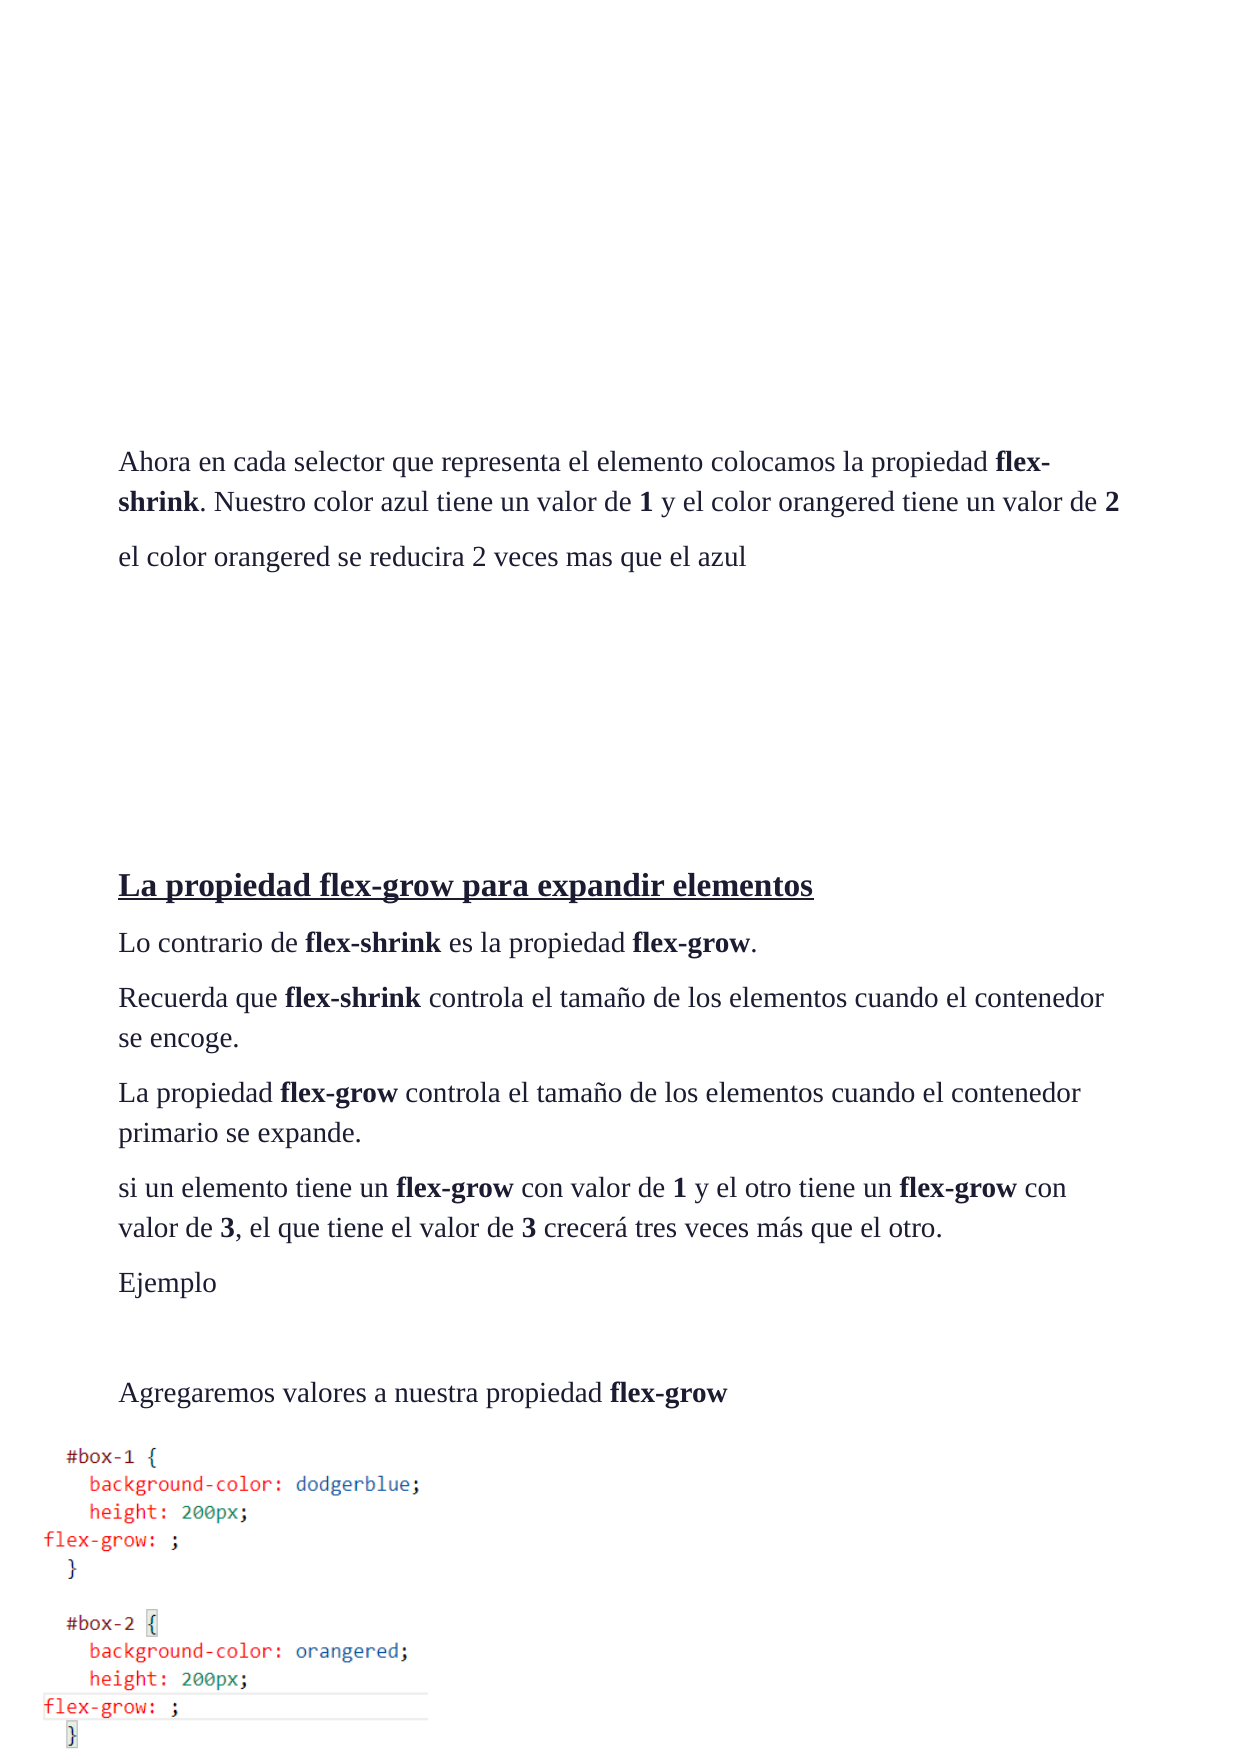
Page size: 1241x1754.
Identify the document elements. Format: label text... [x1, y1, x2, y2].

text Lo contrario de flex-shrink es la propiedad flex-grow. [118, 925, 1122, 959]
text si un elemento tiene un flex-grow con valor de 1 y el otro tiene un flex-grow con valor de 3, el que tiene el valor de 3 crecerá tres veces más que el otro. [118, 1170, 1122, 1244]
text Agregaremos valores a nuestra propiedad flex-grow [118, 1375, 1122, 1408]
text el color orangered se reducira 2 veces mas que el azul [118, 539, 1122, 572]
text Ejemplo [118, 1265, 1122, 1299]
picture [42, 1434, 429, 1754]
text Recuerda que flex-shrink controla el tamaño de los elementos cuando el contenedor se encoge. [118, 980, 1122, 1054]
text La propiedad flex-grow para expandir elementos [118, 865, 1122, 903]
text La propiedad flex-grow controla el tamaño de los elementos cuando el contenedor primario se expande. [118, 1075, 1122, 1149]
text Ahora en cada selector que representa el elemento colocamos la propiedad flex-shrink. Nuestro color azul tiene un valor de 1 y el color orangered tiene un valor de 2 [118, 444, 1122, 517]
